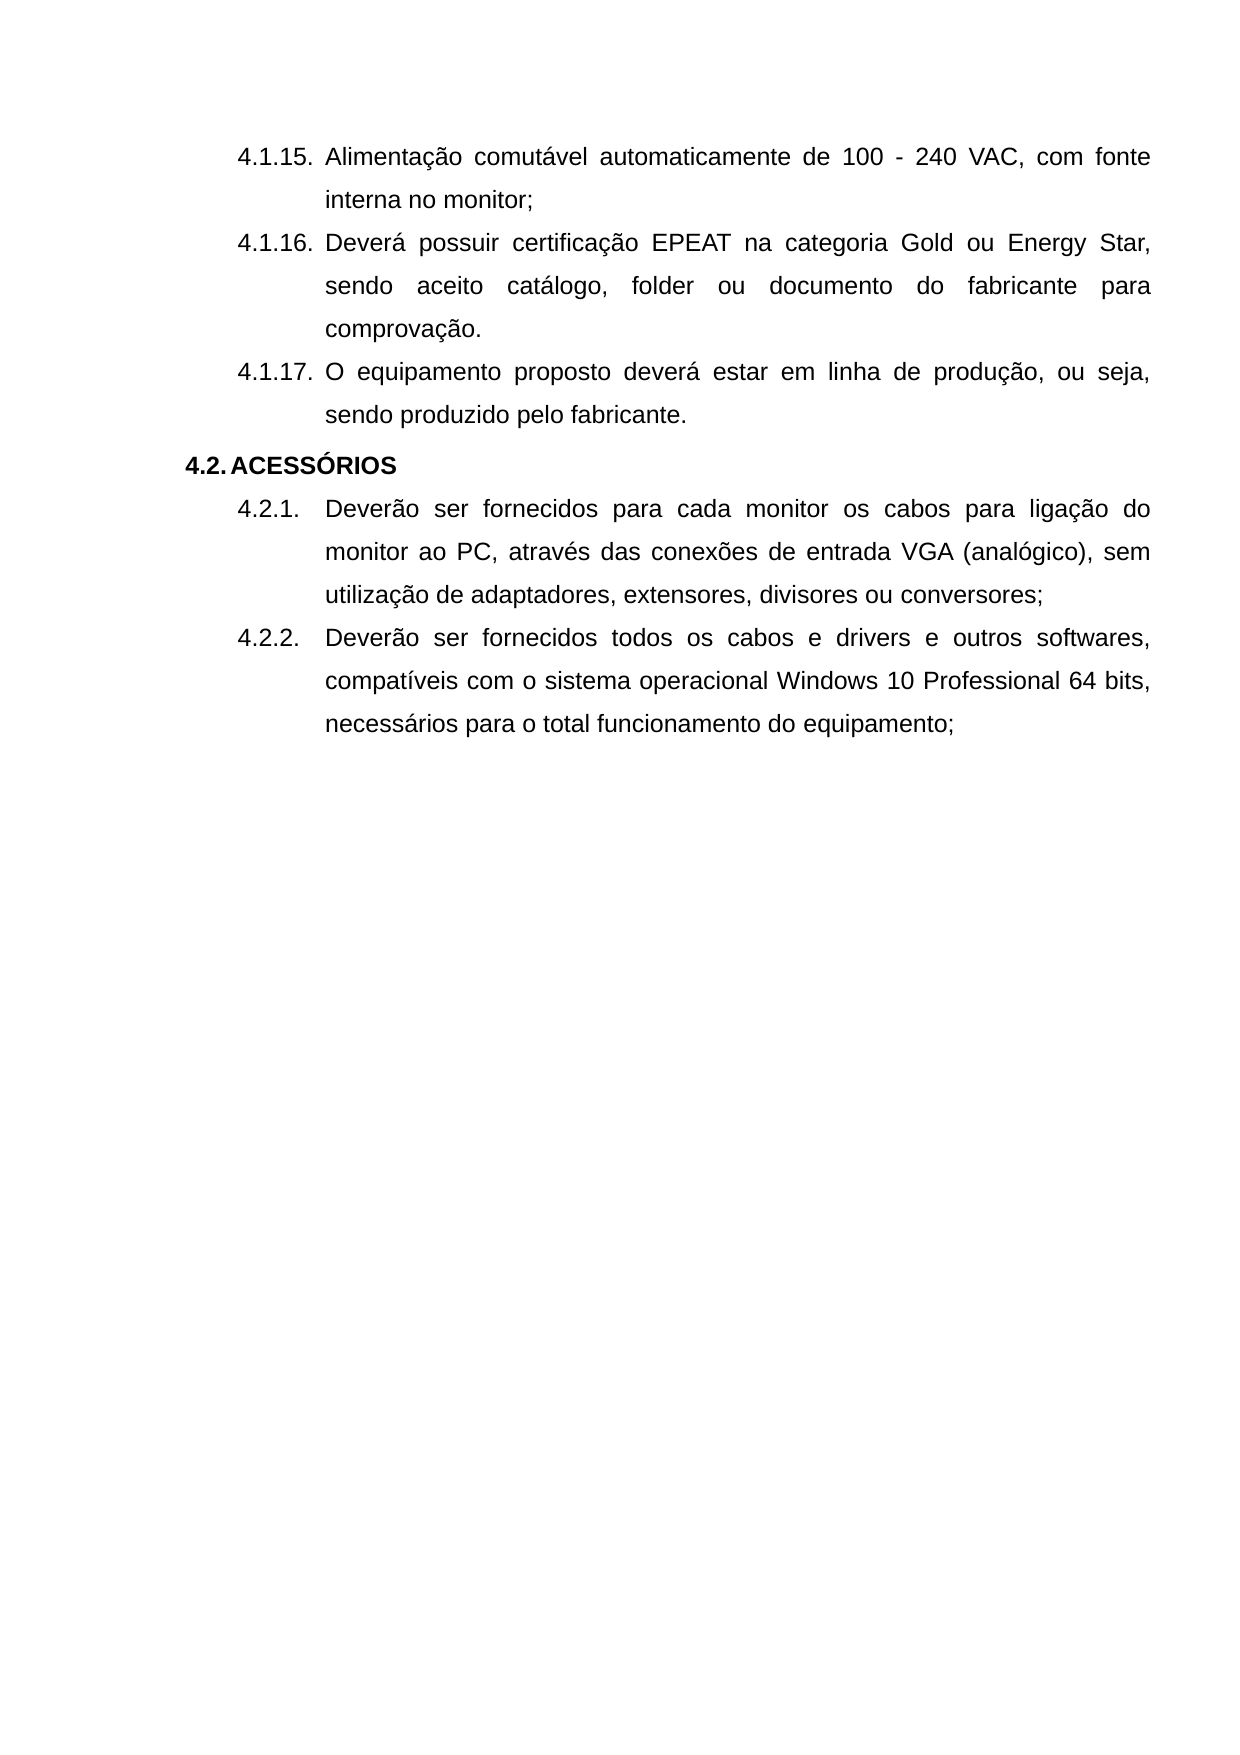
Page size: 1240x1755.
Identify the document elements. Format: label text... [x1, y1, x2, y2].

subtitle ACESSÓRIOS [185, 451, 1162, 479]
list O equipamento proposto deverá estar em linha de produção, ou seja, sendo produzido pelo fabricante. [237, 357, 1152, 429]
list Alimentação comutável automaticamente de 100 - 240 VAC, com fonte interna no monitor; [237, 142, 1152, 213]
list Deverão ser fornecidos todos os cabos e drivers e outros softwares, compatíveis com o sistema operacional Windows 10 Professional 64 bits, necessários para o total funcionamento do equipamento; [237, 623, 1152, 738]
list Deverá possuir certificação EPEAT na categoria Gold ou Energy Star, sendo aceito catálogo, folder ou documento do fabricante para comprovação. [237, 228, 1152, 343]
list Deverão ser fornecidos para cada monitor os cabos para ligação do monitor ao PC, através das conexões de entrada VGA (analógico), sem utilização de adaptadores, extensores, divisores ou conversores; [237, 494, 1152, 609]
